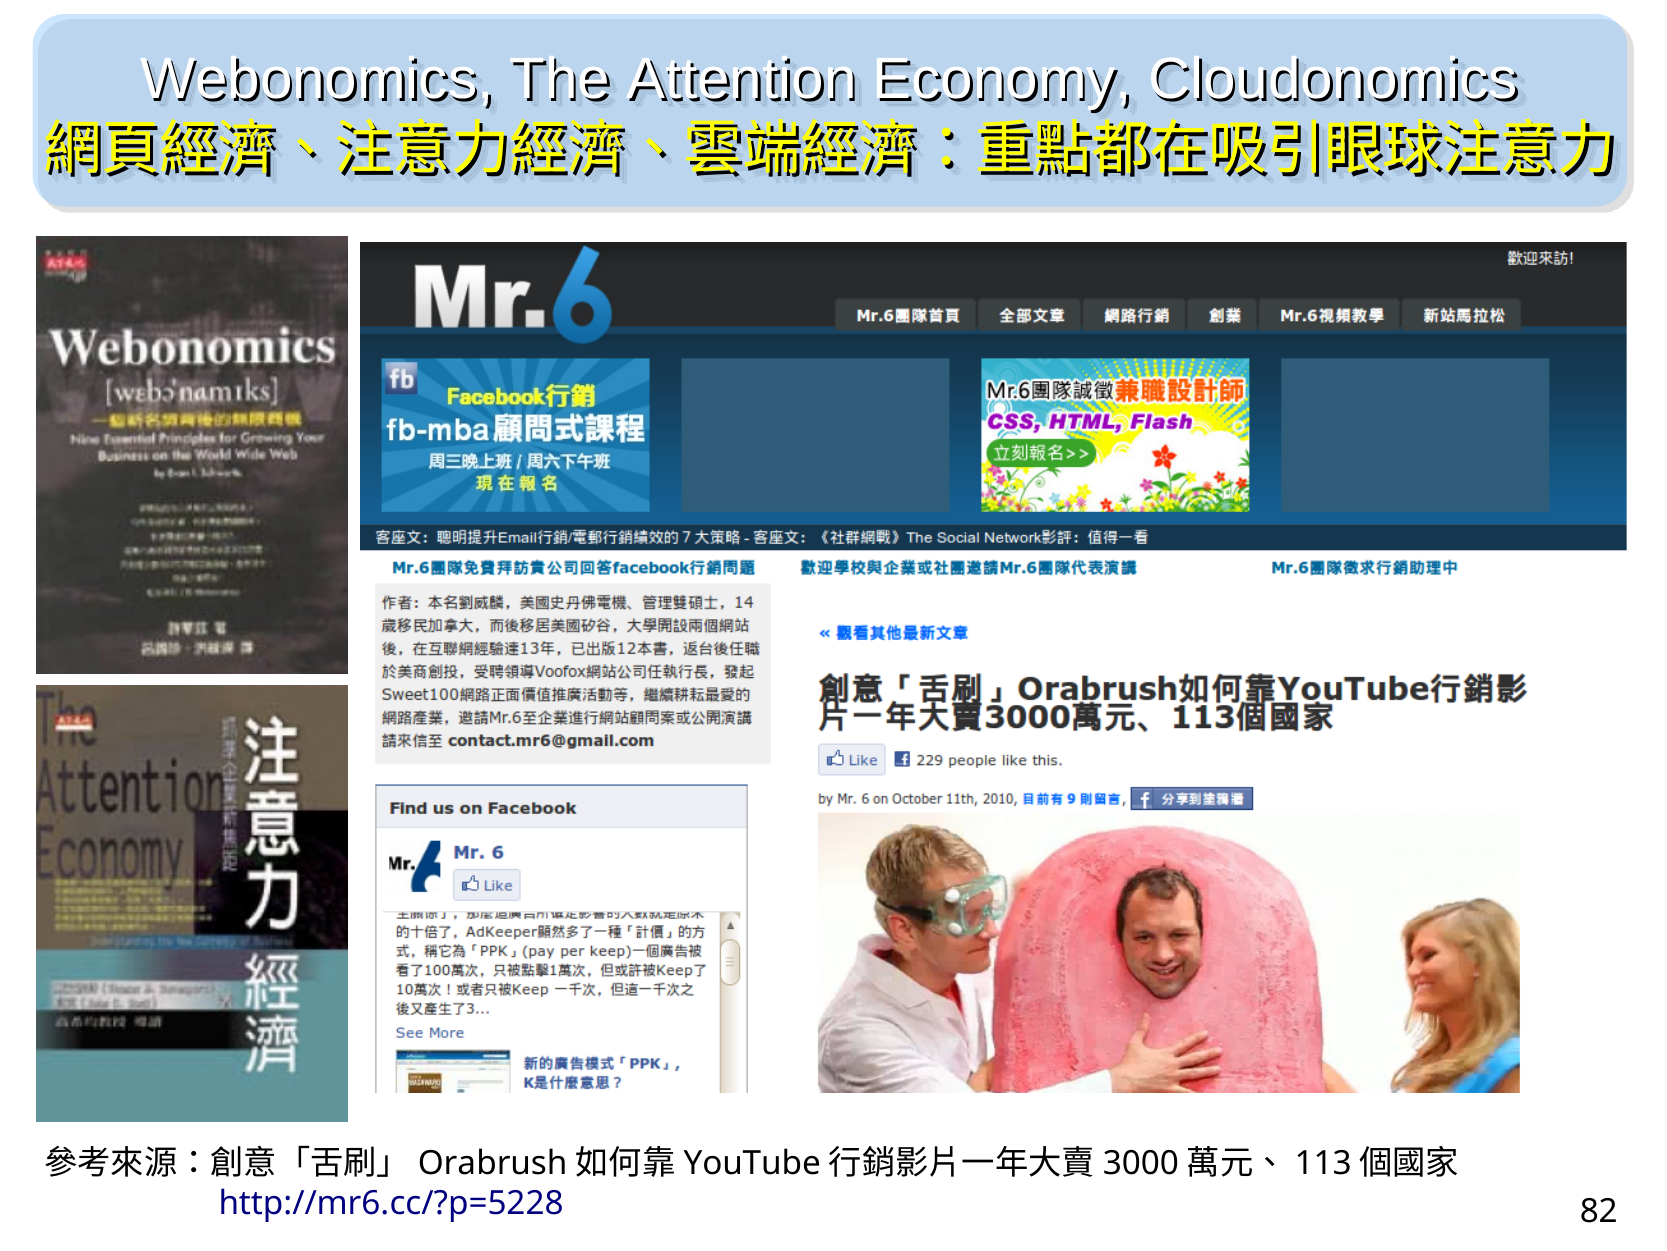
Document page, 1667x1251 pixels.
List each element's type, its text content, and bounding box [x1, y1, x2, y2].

text_box Webonomics, The Attention Economy, Cloudonomics 網頁經濟、注意力經濟、雲端經濟：重點都在吸引眼球注意力 [32, 14, 1628, 207]
picture [35, 685, 349, 1123]
picture [35, 236, 349, 674]
text_box 參考來源：創意「舌刷」Orabrush如何靠YouTube行銷影片一年大賣3000萬元、113個國家 http://mr6.cc/?p=5228 [29, 1133, 1625, 1229]
picture [360, 242, 1627, 1093]
